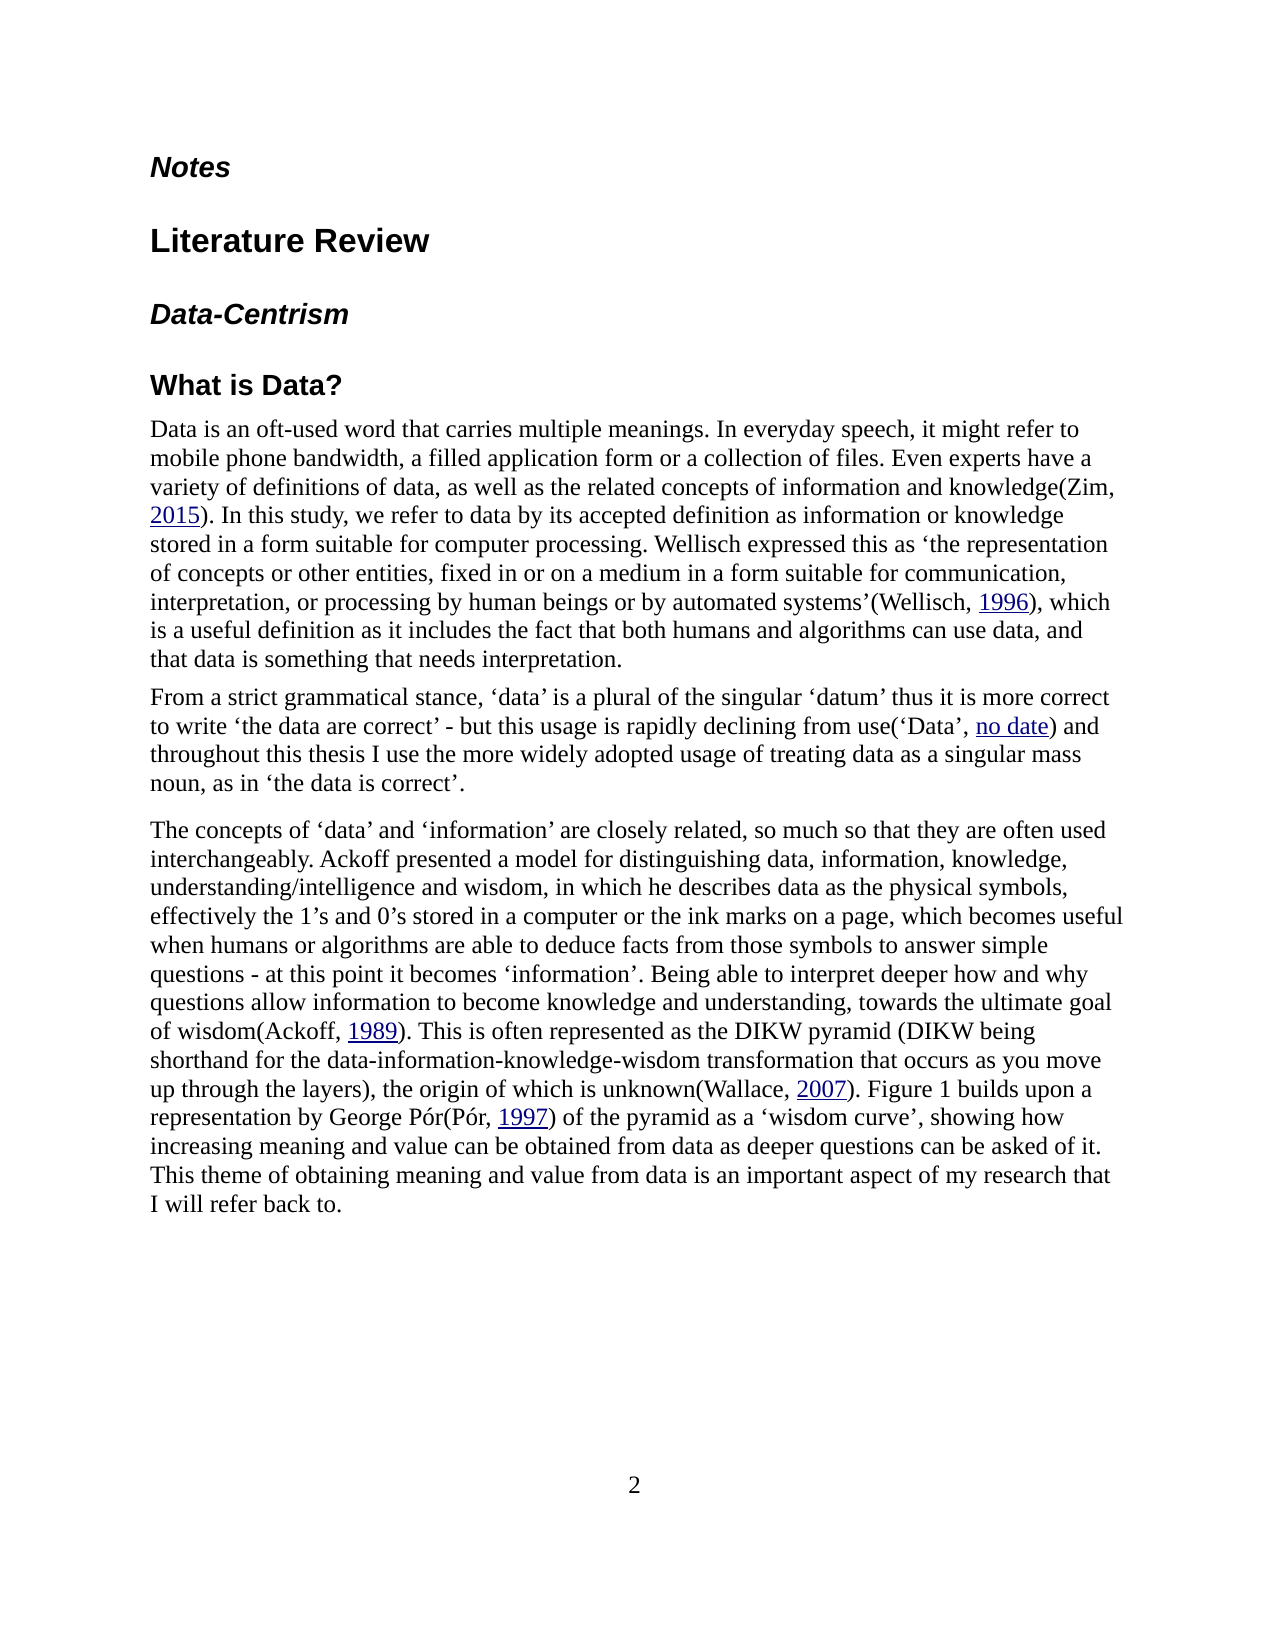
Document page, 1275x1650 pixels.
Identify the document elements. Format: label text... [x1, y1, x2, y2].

subtitle Literature Review [150, 221, 1125, 260]
text Data is an oft-used word that carries multiple meanings. In everyday speech, it might refer to mobile phone bandwidth, a filled application form or a collection of files. Even experts have a variety of definitions of data, as well as the related concepts of information and knowledge(Zim, 2015). In this study, we refer to data by its accepted definition as information or knowledge stored in a form suitable for computer processing. Wellisch expressed this as ‘the representation of concepts or other entities, fixed in or on a medium in a form suitable for communication, interpretation, or processing by human beings or by automated systems’(Wellisch, 1996), which is a useful definition as it includes the fact that both humans and algorithms can use data, and that data is something that needs interpretation. [150, 414, 1125, 673]
subtitle What is Data? [150, 368, 1125, 402]
subtitle Data-Centrism [150, 297, 1125, 331]
text The concepts of ‘data’ and ‘information’ are closely related, so much so that they are often used interchangeably. Ackoff presented a model for distinguishing data, information, knowledge, understanding/intelligence and wisdom, in which he describes data as the physical symbols, effectively the 1’s and 0’s stored in a computer or the ink marks on a page, which becomes useful when humans or algorithms are able to deduce facts from those symbols to answer simple questions - at this point it becomes ‘information’. Being able to interpret deeper how and why questions allow information to become knowledge and understanding, towards the ultimate goal of wisdom(Ackoff, 1989). This is often represented as the DIKW pyramid (DIKW being shorthand for the data-information-knowledge-wisdom transformation that occurs as you move up through the layers), the origin of which is unknown(Wallace, 2007). Figure 1 builds upon a representation by George Pór(Pór, 1997) of the pyramid as a ‘wisdom curve’, showing how increasing meaning and value can be obtained from data as deeper questions can be asked of it. This theme of obtaining meaning and value from data is an important aspect of my research that I will refer back to. [150, 815, 1125, 1217]
subtitle Notes [150, 150, 1125, 183]
text From a strict grammatical stance, ‘data’ is a plural of the singular ‘datum’ thus it is more correct to write ‘the data are correct’ - but this usage is rapidly declining from use(‘Data’, no date) and throughout this thesis I use the more widely adopted usage of treating data as a singular mass noun, as in ‘the data is correct’. [150, 682, 1125, 797]
